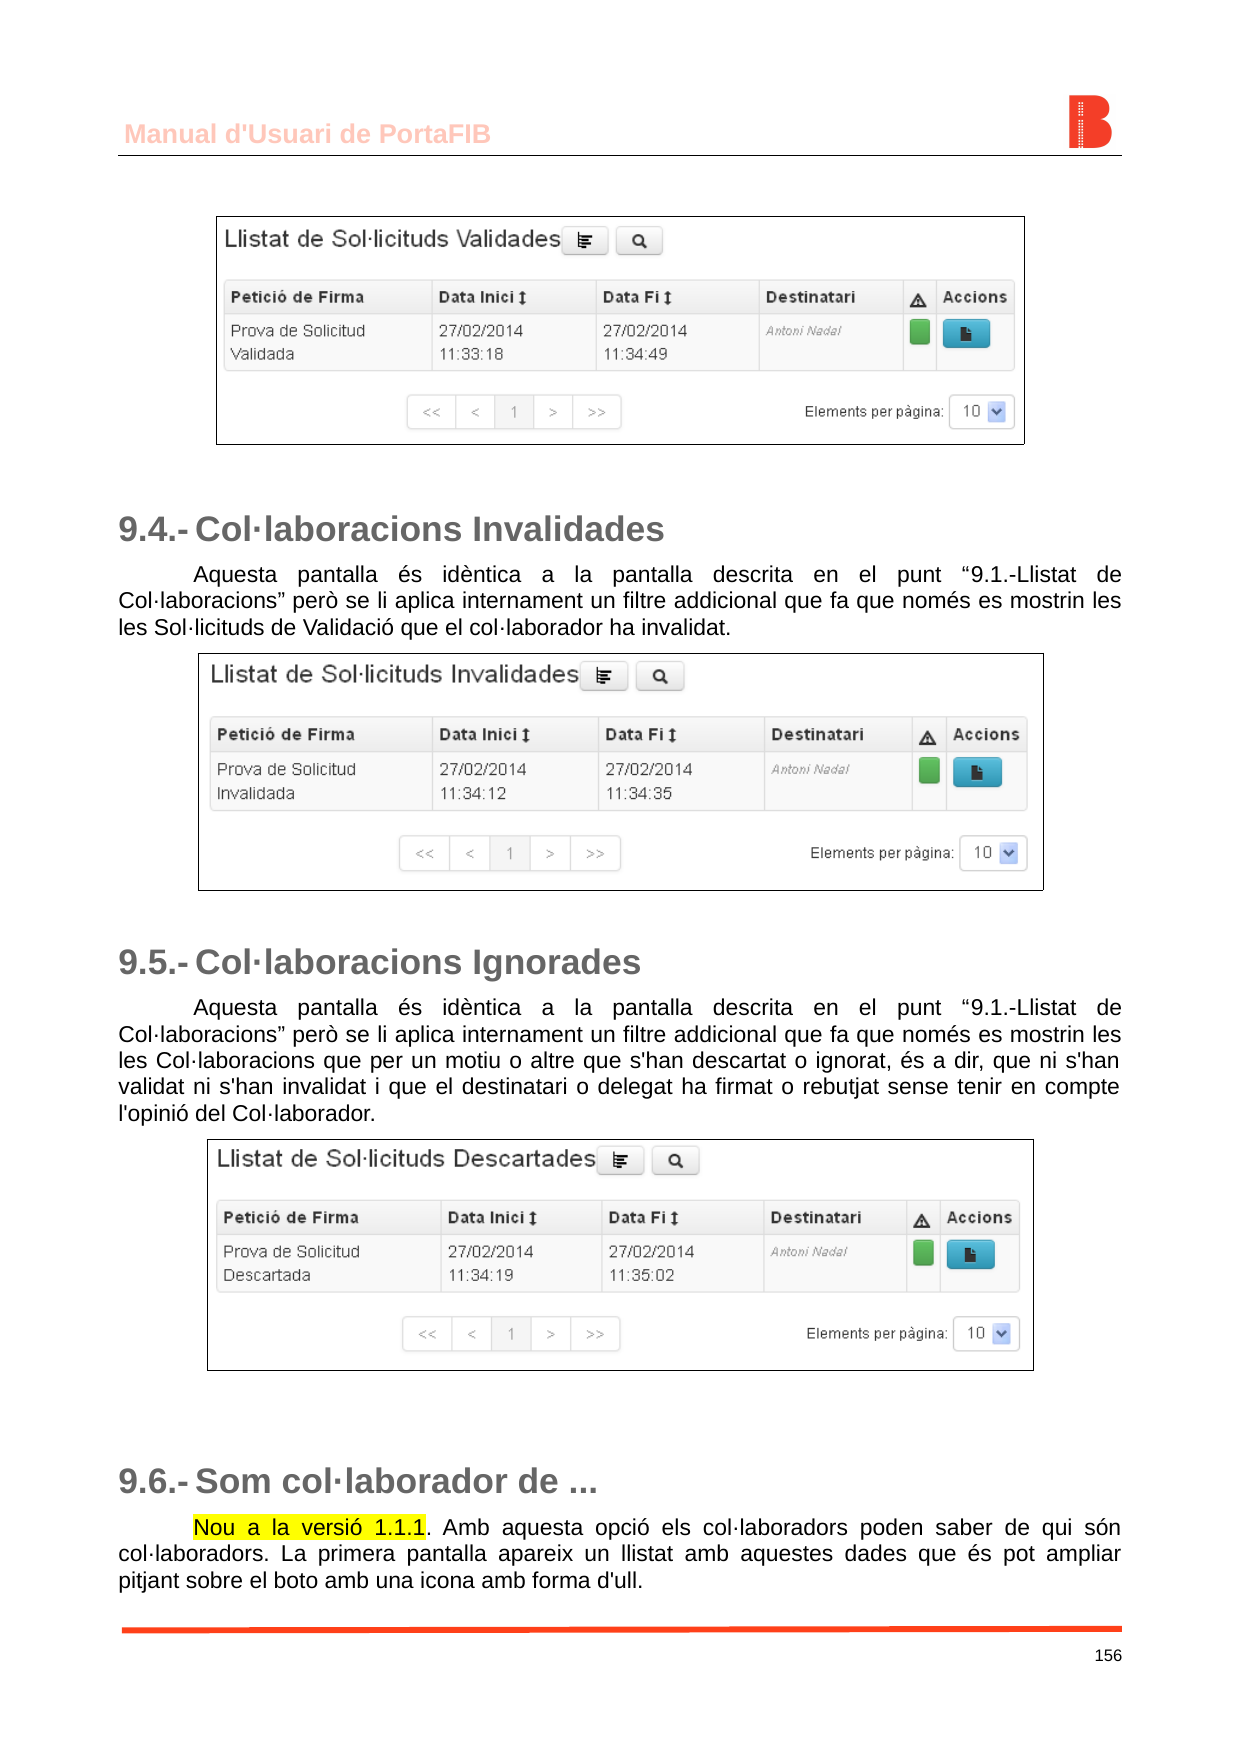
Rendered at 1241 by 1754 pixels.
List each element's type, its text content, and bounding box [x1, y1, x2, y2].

picture [200, 655, 1040, 887]
text Nou a la versió 1.1.1. Amb aquesta opció els col·laboradors poden saber de qui són col·laboradors. La primera pantalla apareix un llistat amb aquestes dades que és pot ampliar pitjant sobre el boto amb una icona amb forma d'ull. [118, 1514, 1122, 1593]
subtitle Col·laboracions Invalidades [118, 508, 1122, 549]
picture [219, 218, 1021, 441]
text Aquesta pantalla és idèntica a la pantalla descrita en el punt “9.1.-Llistat de Col·laboracions” però se li aplica internament un filtre addicional que fa que només es mostrin les les Col·laboracions que per un motiu o altre que s'han descartat o ignorat, és a dir, que ni s'han validat ni s'han invalidat i que el destinatari o delegat ha firmat o rebutjat sense tenir en compte l'opinió del Col·laborador. [118, 994, 1122, 1126]
picture [209, 1141, 1031, 1368]
text Aquesta pantalla és idèntica a la pantalla descrita en el punt “9.1.-Llistat de Col·laboracions” però se li aplica internament un filtre addicional que fa que només es mostrin les les Sol·licituds de Validació que el col·laborador ha invalidat. [118, 561, 1122, 640]
subtitle Col·laboracions Ignorades [118, 941, 1122, 982]
picture [1063, 94, 1117, 150]
subtitle Som col·laborador de ... [118, 1461, 1122, 1501]
